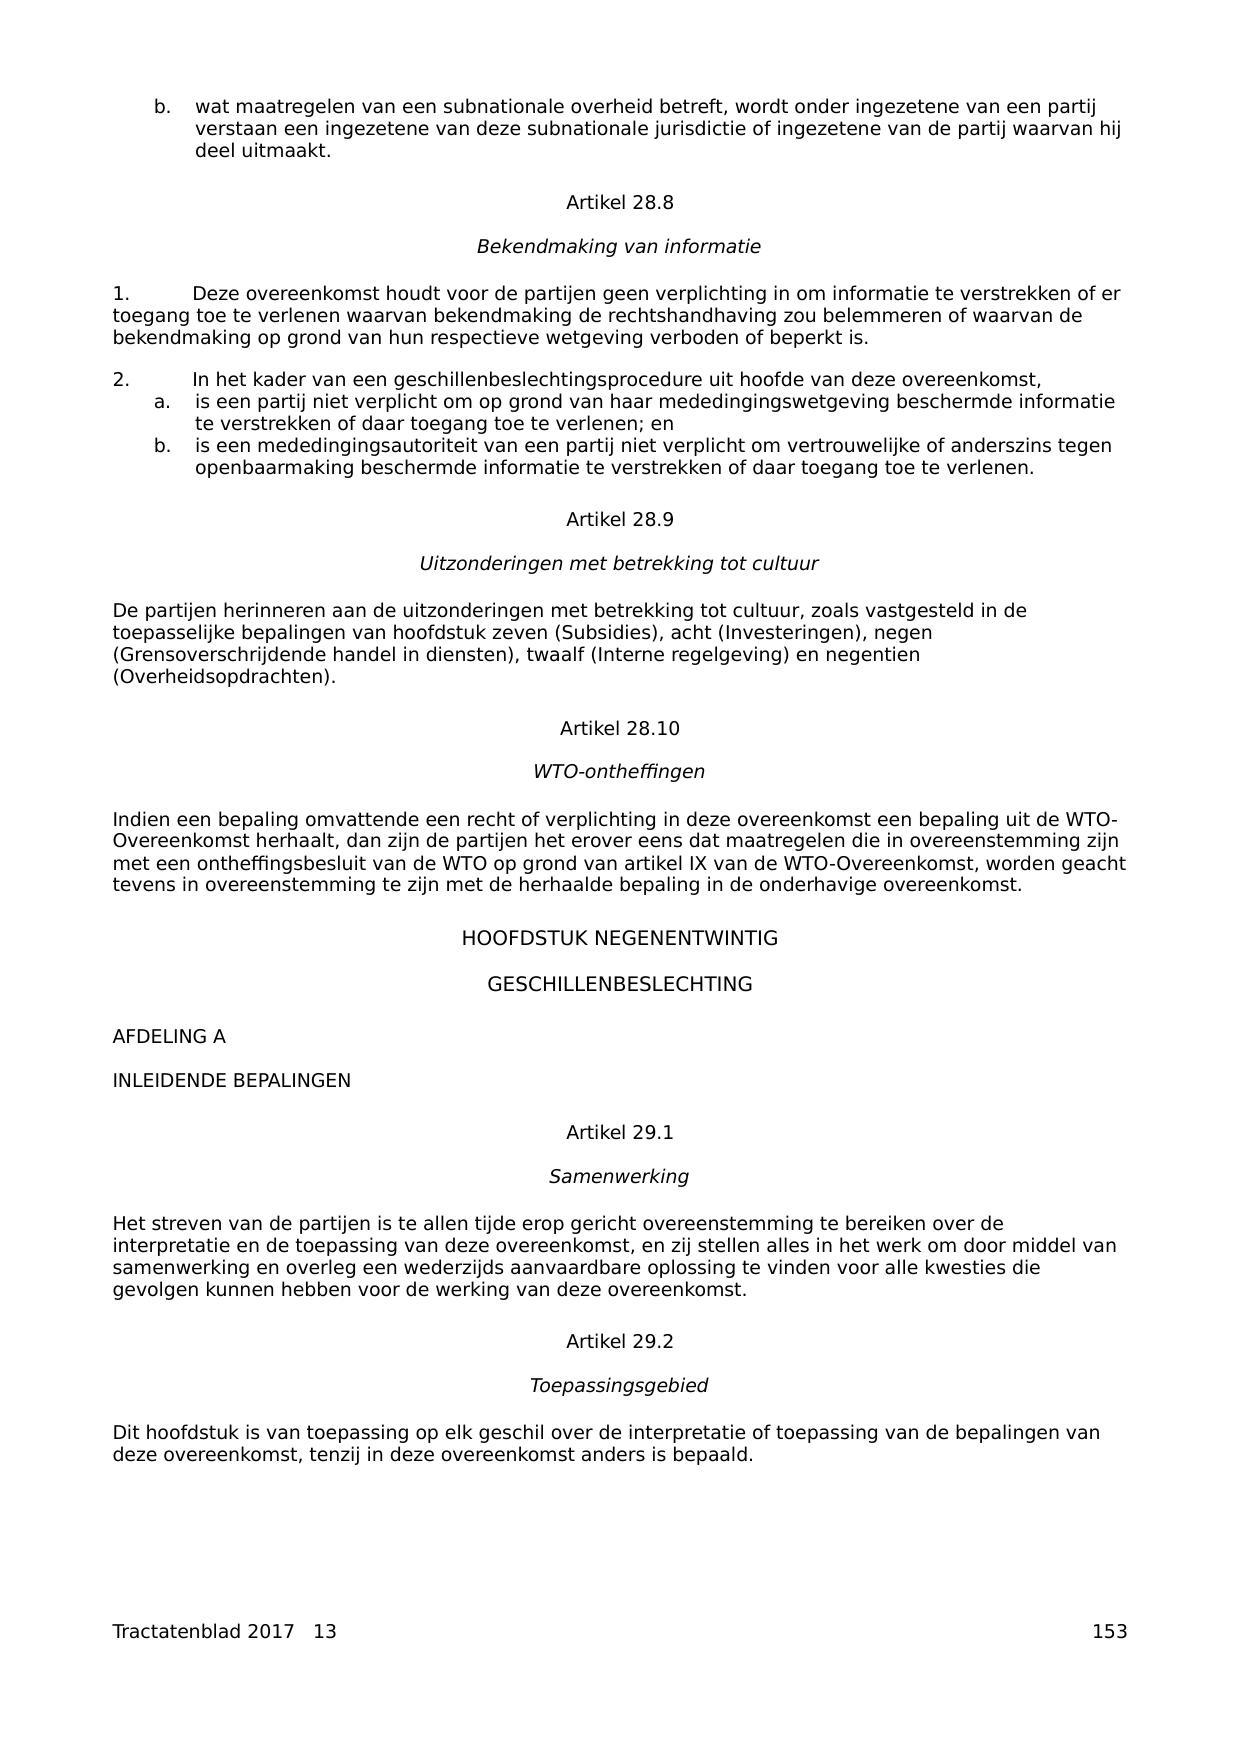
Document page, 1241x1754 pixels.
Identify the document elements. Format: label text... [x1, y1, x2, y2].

subtitle AFDELING A INLEIDENDE BEPALINGEN [112, 1026, 1128, 1092]
text De partijen herinneren aan de uitzonderingen met betrekking tot cultuur, zoals vastgesteld in de toepasselijke bepalingen van hoofdstuk zeven (Subsidies), acht (Investeringen), negen (Grensoverschrijdende handel in diensten), twaalf (Interne regelgeving) en negentien (Overheidsopdrachten). [112, 599, 1128, 687]
text b. wat maatregelen van een subnationale overheid betreft, wordt onder ingezetene van een partij verstaan een ingezetene van deze subnationale jurisdictie of ingezetene van de partij waarvan hij deel uitmaakt. [153, 96, 1128, 162]
text a. is een partij niet verplicht om op grond van haar mededingingswetgeving beschermde informatie te verstrekken of daar toegang toe te verlenen; en [153, 391, 1128, 435]
text b. is een mededingingsautoriteit van een partij niet verplicht om vertrouwelijke of anderszins tegen openbaarmaking beschermde informatie te verstrekken of daar toegang toe te verlenen. [153, 435, 1128, 479]
subtitle HOOFDSTUK NEGENENTWINTIG GESCHILLENBESLECHTING [112, 926, 1128, 996]
subtitle Artikel 28.9 Uitzonderingen met betrekking tot cultuur [112, 509, 1128, 574]
text 1. Deze overeenkomst houdt voor de partijen geen verplichting in om informatie te verstrekken of er toegang toe te verlenen waarvan bekendmaking de rechtshandhaving zou belemmeren of waarvan de bekendmaking op grond van hun respectieve wetgeving verboden of beperkt is. [112, 283, 1128, 349]
text 2. In het kader van een geschillenbeslechtingsprocedure uit hoofde van deze overeenkomst, [112, 369, 1128, 391]
text Het streven van de partijen is te allen tijde erop gericht overeenstemming te bereiken over de interpretatie en de toepassing van deze overeenkomst, en zij stellen alles in het werk om door middel van samenwerking en overleg een wederzijds aanvaardbare oplossing te vinden voor alle kwesties die gevolgen kunnen hebben voor de werking van deze overeenkomst. [112, 1213, 1128, 1301]
subtitle Artikel 29.2 Toepassingsgebied [112, 1331, 1128, 1397]
text Dit hoofdstuk is van toepassing op elk geschil over de interpretatie of toepassing van de bepalingen van deze overeenkomst, tenzij in deze overeenkomst anders is bepaald. [112, 1422, 1128, 1466]
text Indien een bepaling omvattende een recht of verplichting in deze overeenkomst een bepaling uit de WTO-Overeenkomst herhaalt, dan zijn de partijen het erover eens dat maatregelen die in overeenstemming zijn met een ontheffingsbesluit van de WTO op grond van artikel IX van de WTO-Overeenkomst, worden geacht tevens in overeenstemming te zijn met de herhaalde bepaling in de onderhavige overeenkomst. [112, 808, 1128, 896]
subtitle Artikel 28.8 Bekendmaking van informatie [112, 192, 1128, 258]
subtitle Artikel 28.10 WTO-ontheffingen [112, 717, 1128, 783]
subtitle Artikel 29.1 Samenwerking [112, 1122, 1128, 1188]
